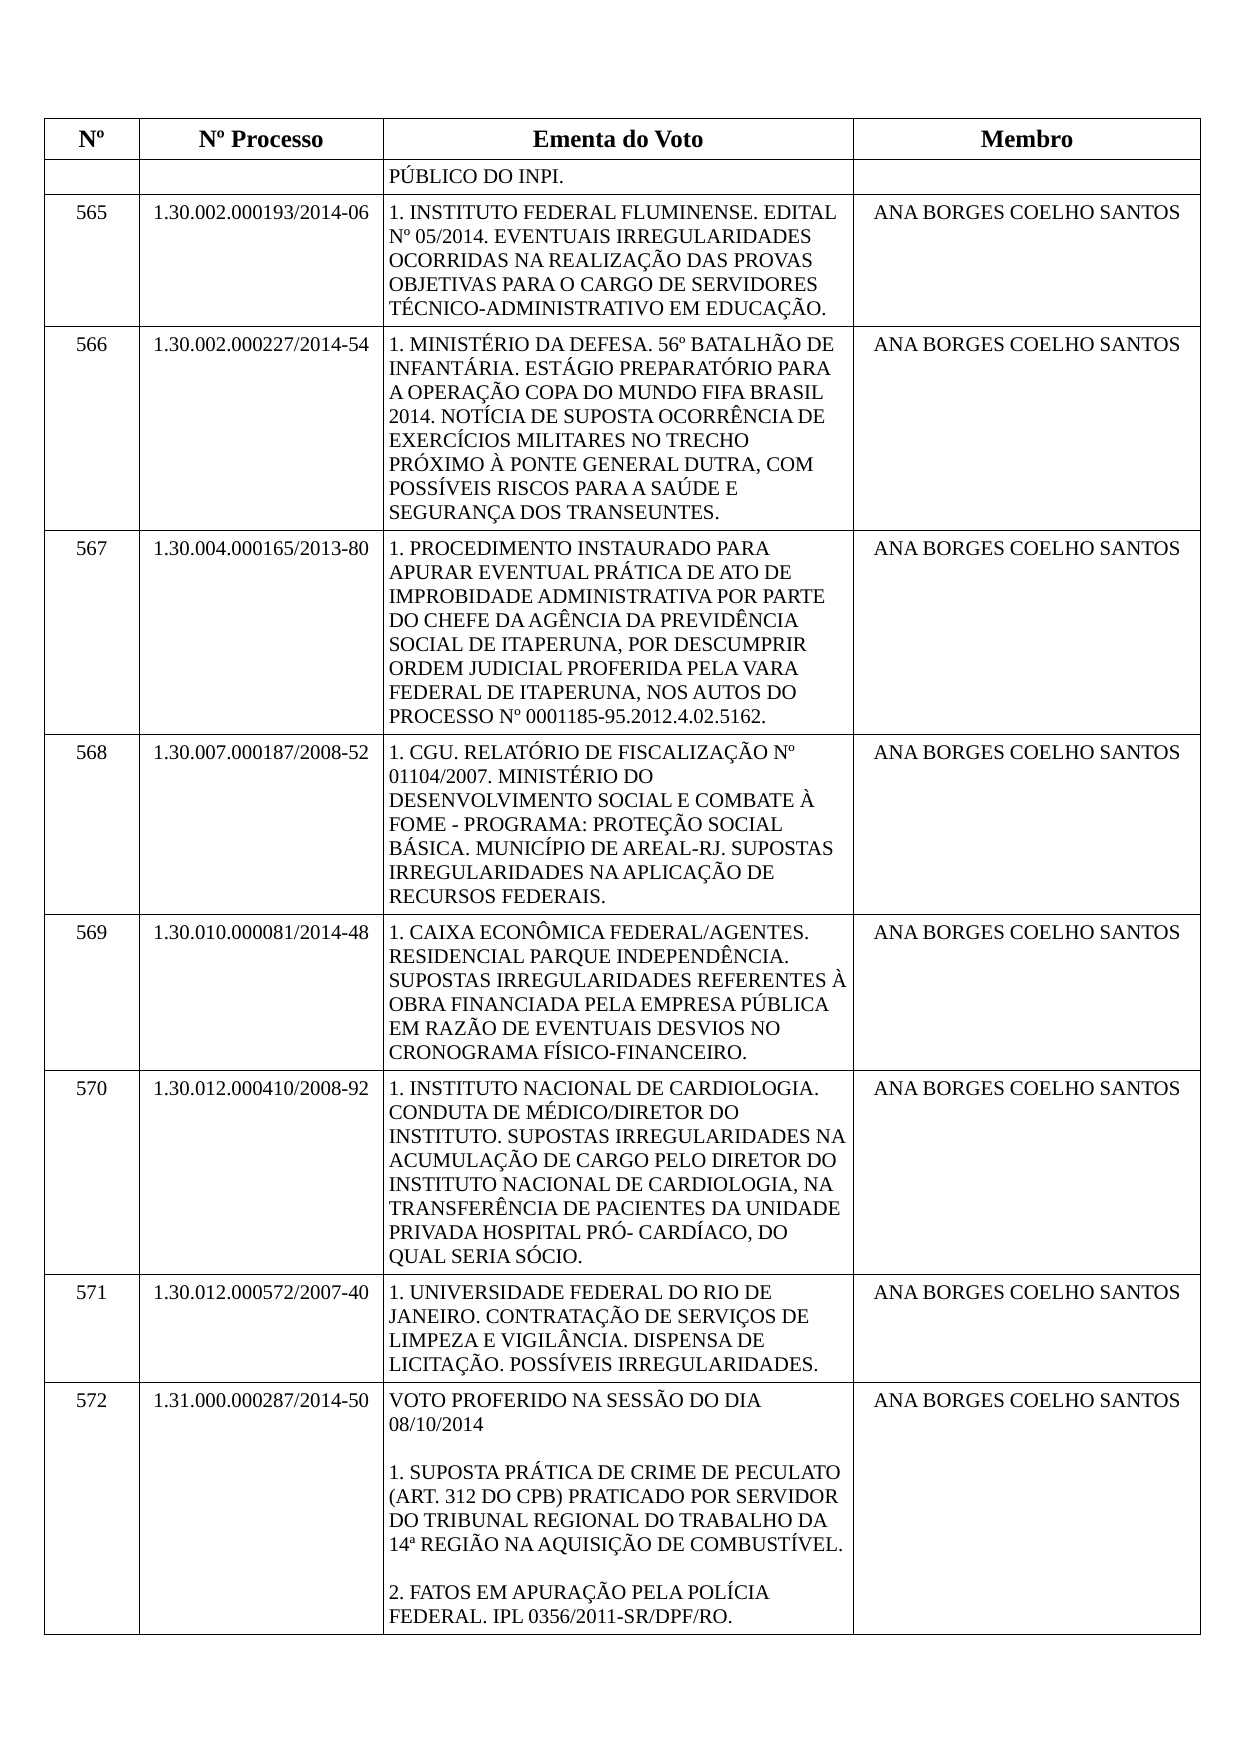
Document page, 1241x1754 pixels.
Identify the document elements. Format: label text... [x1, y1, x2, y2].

table_cell PÚBLICO DO INPI. [384, 160, 853, 194]
table_cell 1. UNIVERSIDADE FEDERAL DO RIO DE JANEIRO. CONTRATAÇÃO DE SERVIÇOS DE LIMPEZA E VIGILÂNCIA. DISPENSA DE LICITAÇÃO. POSSÍVEIS IRREGULARIDADES. [384, 1275, 853, 1382]
table_cell 566 [45, 327, 139, 530]
table_cell 1. INSTITUTO NACIONAL DE CARDIOLOGIA. CONDUTA DE MÉDICO/DIRETOR DO INSTITUTO. SUPOSTAS IRREGULARIDADES NA ACUMULAÇÃO DE CARGO PELO DIRETOR DO INSTITUTO NACIONAL DE CARDIOLOGIA, NA TRANSFERÊNCIA DE PACIENTES DA UNIDADE PRIVADA HOSPITAL PRÓ- CARDÍACO, DO QUAL SERIA SÓCIO. [384, 1071, 853, 1274]
table_cell ANA BORGES COELHO SANTOS [854, 1275, 1200, 1382]
table_cell 1. CAIXA ECONÔMICA FEDERAL/AGENTES. RESIDENCIAL PARQUE INDEPENDÊNCIA. SUPOSTAS IRREGULARIDADES REFERENTES À OBRA FINANCIADA PELA EMPRESA PÚBLICA EM RAZÃO DE EVENTUAIS DESVIOS NO CRONOGRAMA FÍSICO-FINANCEIRO. [384, 915, 853, 1070]
table_cell 1. PROCEDIMENTO INSTAURADO PARA APURAR EVENTUAL PRÁTICA DE ATO DE IMPROBIDADE ADMINISTRATIVA POR PARTE DO CHEFE DA AGÊNCIA DA PREVIDÊNCIA SOCIAL DE ITAPERUNA, POR DESCUMPRIR ORDEM JUDICIAL PROFERIDA PELA VARA FEDERAL DE ITAPERUNA, NOS AUTOS DO PROCESSO Nº 0001185-95.2012.4.02.5162. [384, 531, 853, 734]
table_cell 1.30.012.000410/2008-92 [140, 1071, 383, 1274]
table_cell 565 [45, 195, 139, 326]
table_cell 1.30.007.000187/2008-52 [140, 735, 383, 914]
table_header Nº [45, 119, 139, 158]
table_cell ANA BORGES COELHO SANTOS [854, 1071, 1200, 1274]
table_cell ANA BORGES COELHO SANTOS [854, 531, 1200, 734]
table_cell 1.30.002.000193/2014-06 [140, 195, 383, 326]
table_cell ANA BORGES COELHO SANTOS [854, 327, 1200, 530]
table_cell 1.30.004.000165/2013-80 [140, 531, 383, 734]
table_cell 572 [45, 1383, 139, 1634]
table_cell 1.30.010.000081/2014-48 [140, 915, 383, 1070]
table_cell 1. MINISTÉRIO DA DEFESA. 56º BATALHÃO DE INFANTÁRIA. ESTÁGIO PREPARATÓRIO PARA A OPERAÇÃO COPA DO MUNDO FIFA BRASIL 2014. NOTÍCIA DE SUPOSTA OCORRÊNCIA DE EXERCÍCIOS MILITARES NO TRECHO PRÓXIMO À PONTE GENERAL DUTRA, COM POSSÍVEIS RISCOS PARA A SAÚDE E SEGURANÇA DOS TRANSEUNTES. [384, 327, 853, 530]
table_cell VOTO PROFERIDO NA SESSÃO DO DIA 08/10/2014 1. SUPOSTA PRÁTICA DE CRIME DE PECULATO (ART. 312 DO CPB) PRATICADO POR SERVIDOR DO TRIBUNAL REGIONAL DO TRABALHO DA 14ª REGIÃO NA AQUISIÇÃO DE COMBUSTÍVEL. 2. FATOS EM APURAÇÃO PELA POLÍCIA FEDERAL. IPL 0356/2011-SR/DPF/RO. [384, 1383, 853, 1634]
table_cell 1.31.000.000287/2014-50 [140, 1383, 383, 1634]
table_cell 1.30.012.000572/2007-40 [140, 1275, 383, 1382]
table_cell ANA BORGES COELHO SANTOS [854, 1383, 1200, 1634]
table_cell 571 [45, 1275, 139, 1382]
table_header Ementa do Voto [384, 119, 853, 158]
table_cell ANA BORGES COELHO SANTOS [854, 735, 1200, 914]
table_cell [140, 160, 383, 194]
table_cell 567 [45, 531, 139, 734]
table_cell ANA BORGES COELHO SANTOS [854, 195, 1200, 326]
table_cell [45, 160, 139, 194]
table_cell 1. INSTITUTO FEDERAL FLUMINENSE. EDITAL Nº 05/2014. EVENTUAIS IRREGULARIDADES OCORRIDAS NA REALIZAÇÃO DAS PROVAS OBJETIVAS PARA O CARGO DE SERVIDORES TÉCNICO-ADMINISTRATIVO EM EDUCAÇÃO. [384, 195, 853, 326]
table_cell [854, 160, 1200, 194]
table_cell 1. CGU. RELATÓRIO DE FISCALIZAÇÃO Nº 01104/2007. MINISTÉRIO DO DESENVOLVIMENTO SOCIAL E COMBATE À FOME - PROGRAMA: PROTEÇÃO SOCIAL BÁSICA. MUNICÍPIO DE AREAL-RJ. SUPOSTAS IRREGULARIDADES NA APLICAÇÃO DE RECURSOS FEDERAIS. [384, 735, 853, 914]
table_header Nº Processo [140, 119, 383, 158]
table_header Membro [854, 119, 1200, 158]
table_cell 570 [45, 1071, 139, 1274]
table_cell ANA BORGES COELHO SANTOS [854, 915, 1200, 1070]
table_cell 568 [45, 735, 139, 914]
table_cell 569 [45, 915, 139, 1070]
table_cell 1.30.002.000227/2014-54 [140, 327, 383, 530]
